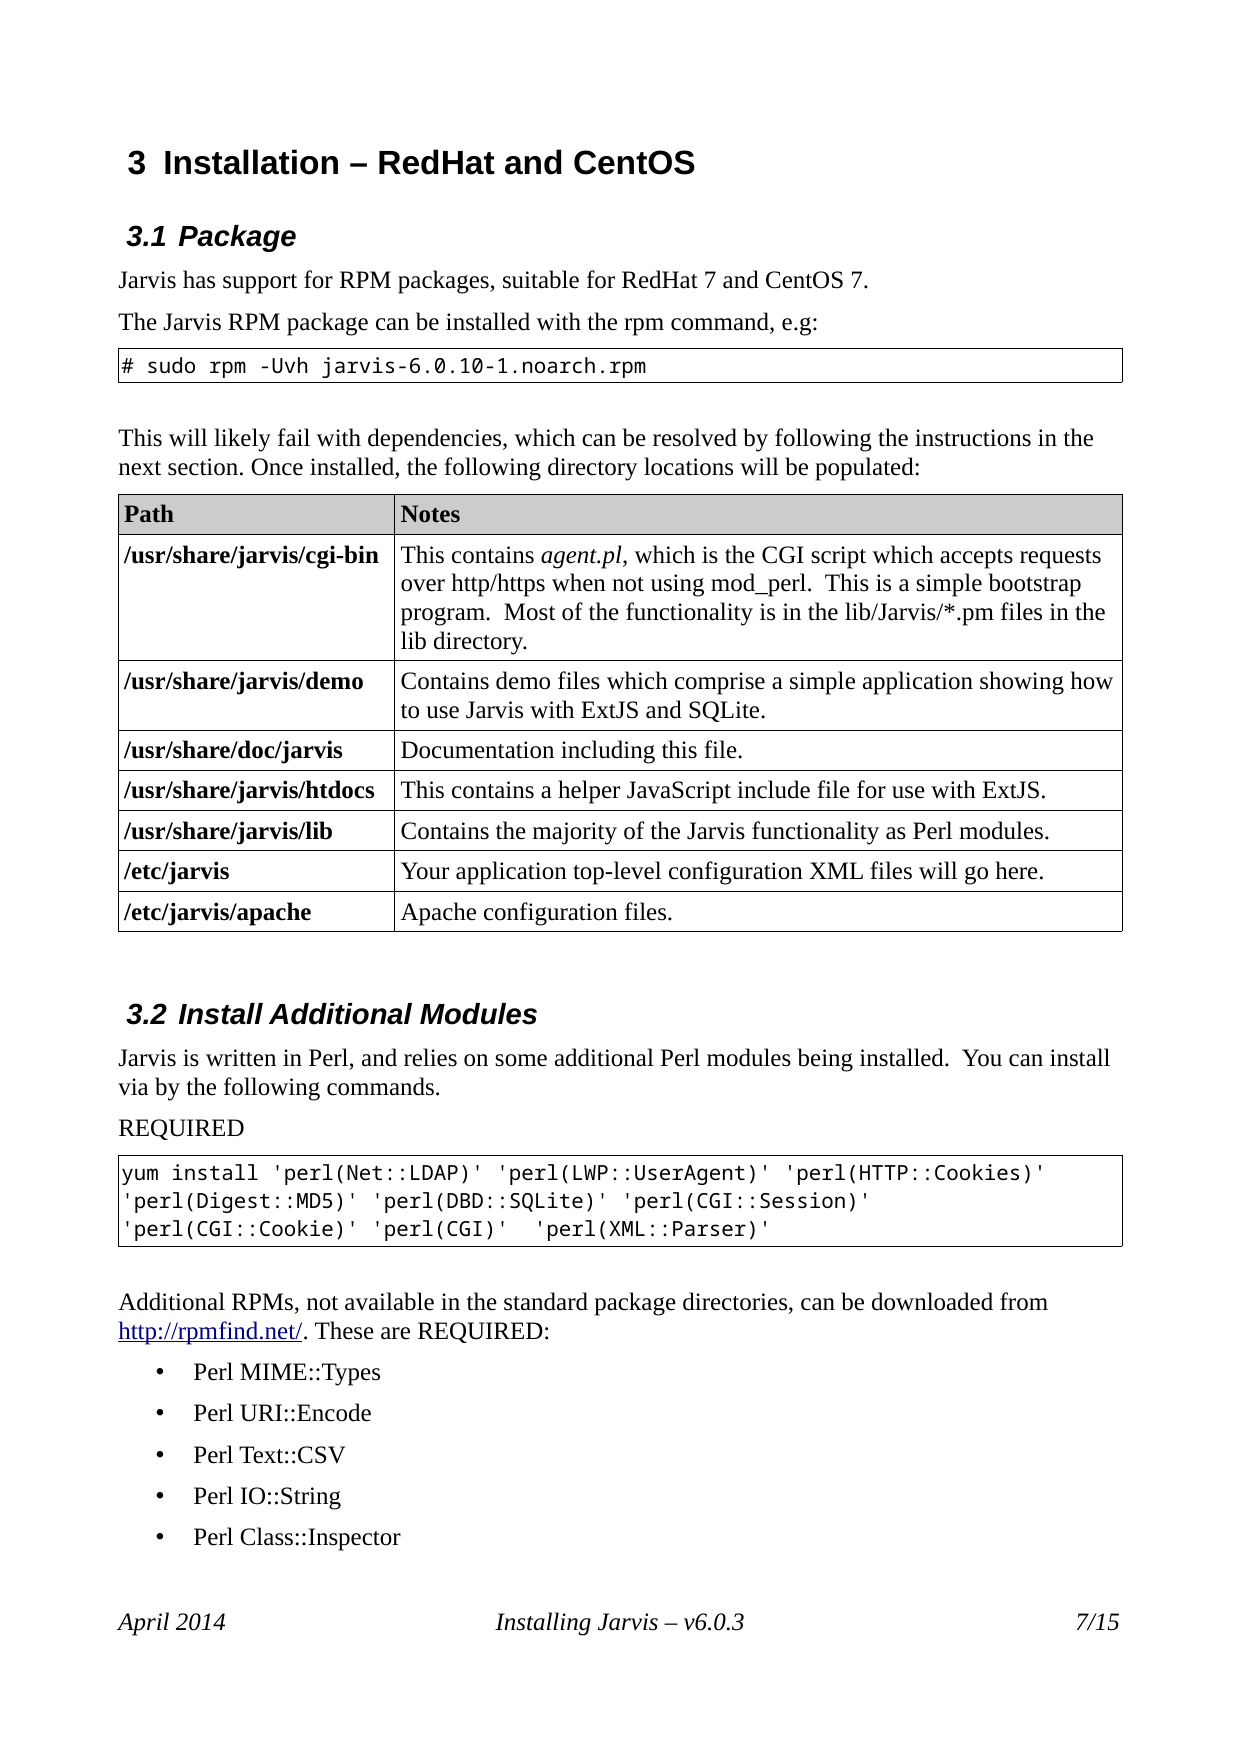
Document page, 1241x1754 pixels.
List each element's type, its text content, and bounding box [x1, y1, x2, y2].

table_cell /usr/share/doc/jarvis [119, 731, 394, 770]
subtitle Installation – RedHat and CentOS [118, 143, 1122, 182]
table_cell /usr/share/jarvis/demo [119, 661, 394, 729]
table_cell This contains agent.pl, which is the CGI script which accepts requests over http/https when not using mod_perl. This is a simple bootstrap program. Most of the functionality is in the lib/Jarvis/*.pm files in the lib directory. [395, 535, 1122, 660]
text # sudo rpm -Uvh jarvis-6.0.10-1.noarch.rpm [119, 349, 1122, 382]
table_cell Documentation including this file. [395, 731, 1122, 770]
text REQUIRED [118, 1113, 1122, 1142]
text This will likely fail with dependencies, which can be resolved by following the instructions in the next section. Once installed, the following directory locations will be populated: [118, 423, 1122, 481]
table_cell Contains the majority of the Jarvis functionality as Perl modules. [395, 811, 1122, 850]
table_cell /usr/share/jarvis/htdocs [119, 771, 394, 810]
table_header Notes [395, 495, 1122, 534]
table_cell /usr/share/jarvis/lib [119, 811, 394, 850]
list Perl MIME::Types [156, 1357, 1122, 1386]
table_cell This contains a helper JavaScript include file for use with ExtJS. [395, 771, 1122, 810]
list Perl IO::String [156, 1481, 1122, 1510]
text yum install 'perl(Net::LDAP)' 'perl(LWP::UserAgent)' 'perl(HTTP::Cookies)' 'perl(Digest::MD5)' 'perl(DBD::SQLite)' 'perl(CGI::Session)' 'perl(CGI::Cookie)' 'perl(CGI)' 'perl(XML::Parser)' [119, 1156, 1122, 1246]
table_cell /etc/jarvis [119, 851, 394, 891]
table_cell Apache configuration files. [395, 892, 1122, 931]
list Perl Class::Inspector [156, 1522, 1122, 1551]
table_header Path [119, 495, 394, 534]
list Perl URI::Encode [156, 1398, 1122, 1427]
table_cell Contains demo files which comprise a simple application showing how to use Jarvis with ExtJS and SQLite. [395, 661, 1122, 729]
subtitle Install Additional Modules [118, 997, 1122, 1031]
text The Jarvis RPM package can be installed with the rpm command, e.g: [118, 307, 1122, 335]
text Jarvis is written in Perl, and relies on some additional Perl modules being installed. You can install via by the following commands. [118, 1043, 1122, 1101]
table_cell /etc/jarvis/apache [119, 892, 394, 931]
list Perl Text::CSV [156, 1440, 1122, 1468]
text Additional RPMs, not available in the standard package directories, can be downloaded from http://rpmfind.net/. These are REQUIRED: [118, 1287, 1122, 1345]
subtitle Package [118, 219, 1122, 253]
text Jarvis has support for RPM packages, suitable for RedHat 7 and CentOS 7. [118, 265, 1122, 294]
table_cell /usr/share/jarvis/cgi-bin [119, 535, 394, 660]
table_cell Your application top-level configuration XML files will go here. [395, 851, 1122, 891]
